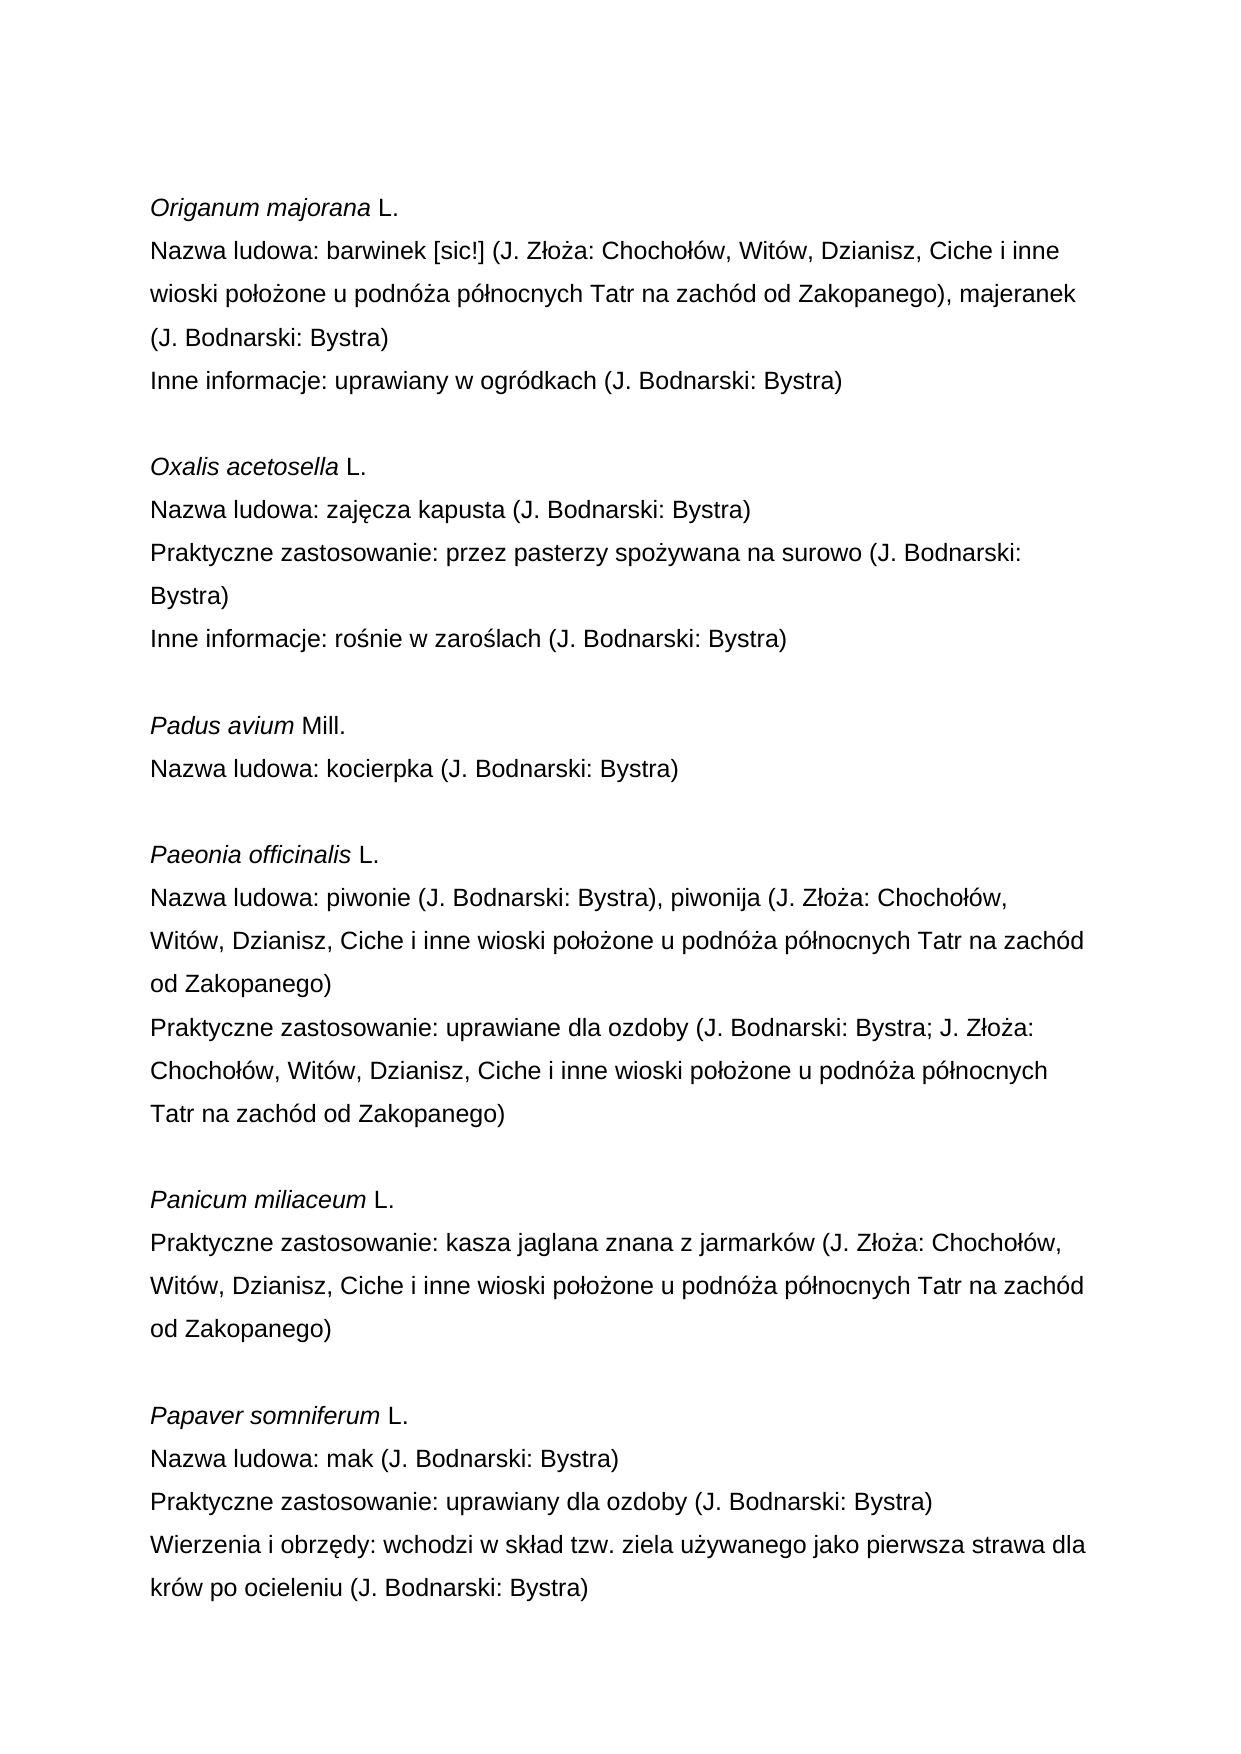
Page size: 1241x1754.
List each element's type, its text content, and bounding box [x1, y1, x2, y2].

text Nazwa ludowa: zajęcza kapusta (J. Bodnarski: Bystra) [150, 495, 1090, 524]
text Nazwa ludowa: kocierpka (J. Bodnarski: Bystra) [150, 754, 1090, 782]
text Wierzenia i obrzędy: wchodzi w skład tzw. ziela używanego jako pierwsza strawa dla krów po ocieleniu (J. Bodnarski: Bystra) [150, 1530, 1090, 1602]
text Praktyczne zastosowanie: uprawiane dla ozdoby (J. Bodnarski: Bystra; J. Złoża: Chochołów, Witów, Dzianisz, Ciche i inne wioski położone u podnóża północnych Tatr na zachód od Zakopanego) [150, 1012, 1090, 1127]
text Nazwa ludowa: piwonie (J. Bodnarski: Bystra), piwonija (J. Złoża: Chochołów, Witów, Dzianisz, Ciche i inne wioski położone u podnóża północnych Tatr na zachód od Zakopanego) [150, 883, 1090, 998]
text Paeonia officinalis L. [150, 840, 1090, 869]
text Origanum majorana L. [150, 193, 1090, 222]
text Inne informacje: uprawiany w ogródkach (J. Bodnarski: Bystra) [150, 366, 1090, 394]
text Inne informacje: rośnie w zaroślach (J. Bodnarski: Bystra) [150, 624, 1090, 653]
text Nazwa ludowa: mak (J. Bodnarski: Bystra) [150, 1444, 1090, 1472]
text Panicum miliaceum L. [150, 1185, 1090, 1214]
text Praktyczne zastosowanie: kasza jaglana znana z jarmarków (J. Złoża: Chochołów, Witów, Dzianisz, Ciche i inne wioski położone u podnóża północnych Tatr na zachód od Zakopanego) [150, 1228, 1090, 1343]
text Papaver somniferum L. [150, 1401, 1090, 1429]
text Padus avium Mill. [150, 711, 1090, 739]
text Oxalis acetosella L. [150, 452, 1090, 481]
text Praktyczne zastosowanie: uprawiany dla ozdoby (J. Bodnarski: Bystra) [150, 1487, 1090, 1516]
text Nazwa ludowa: barwinek [sic!] (J. Złoża: Chochołów, Witów, Dzianisz, Ciche i inne wioski położone u podnóża północnych Tatr na zachód od Zakopanego), majeranek (J. Bodnarski: Bystra) [150, 236, 1090, 351]
text Praktyczne zastosowanie: przez pasterzy spożywana na surowo (J. Bodnarski: Bystra) [150, 538, 1090, 610]
